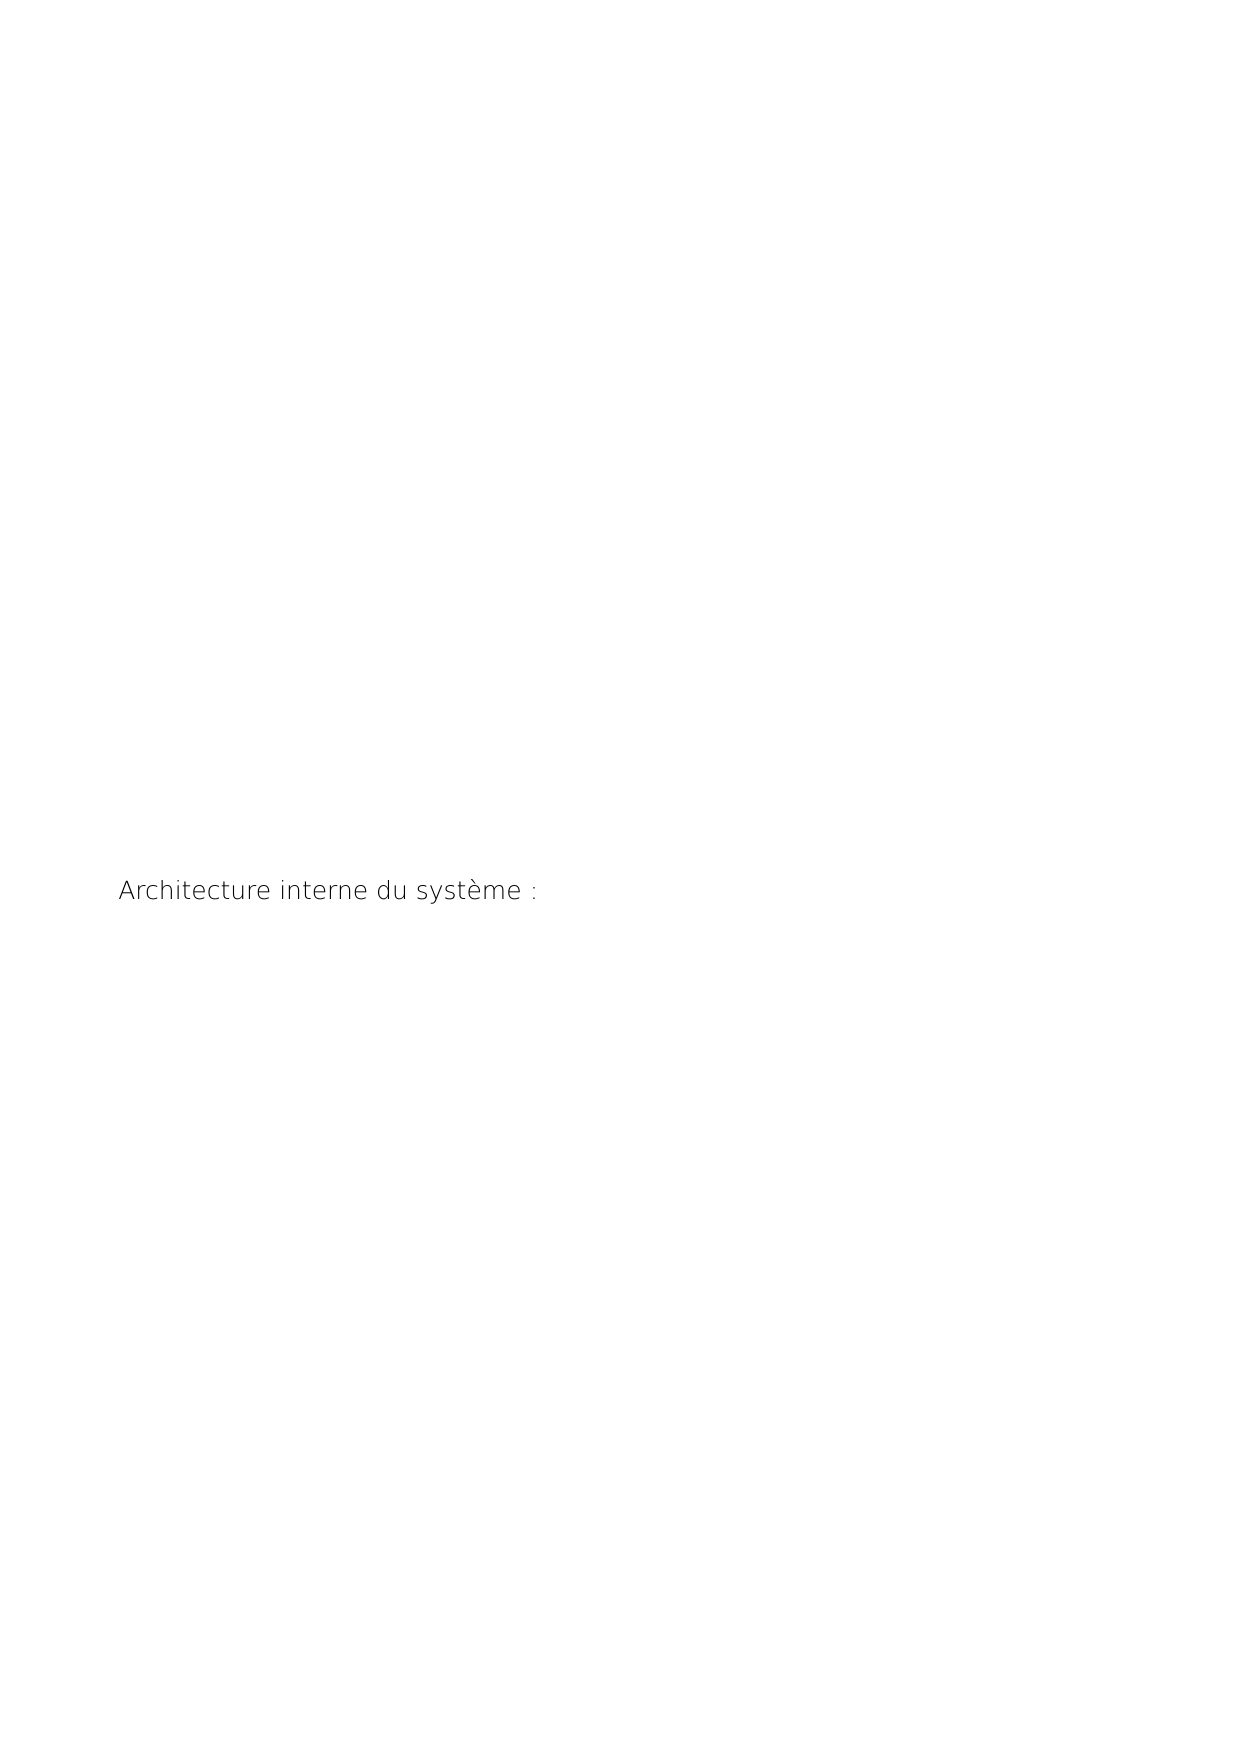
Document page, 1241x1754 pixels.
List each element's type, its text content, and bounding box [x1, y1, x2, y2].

text Architecture interne du système : [118, 876, 1122, 906]
